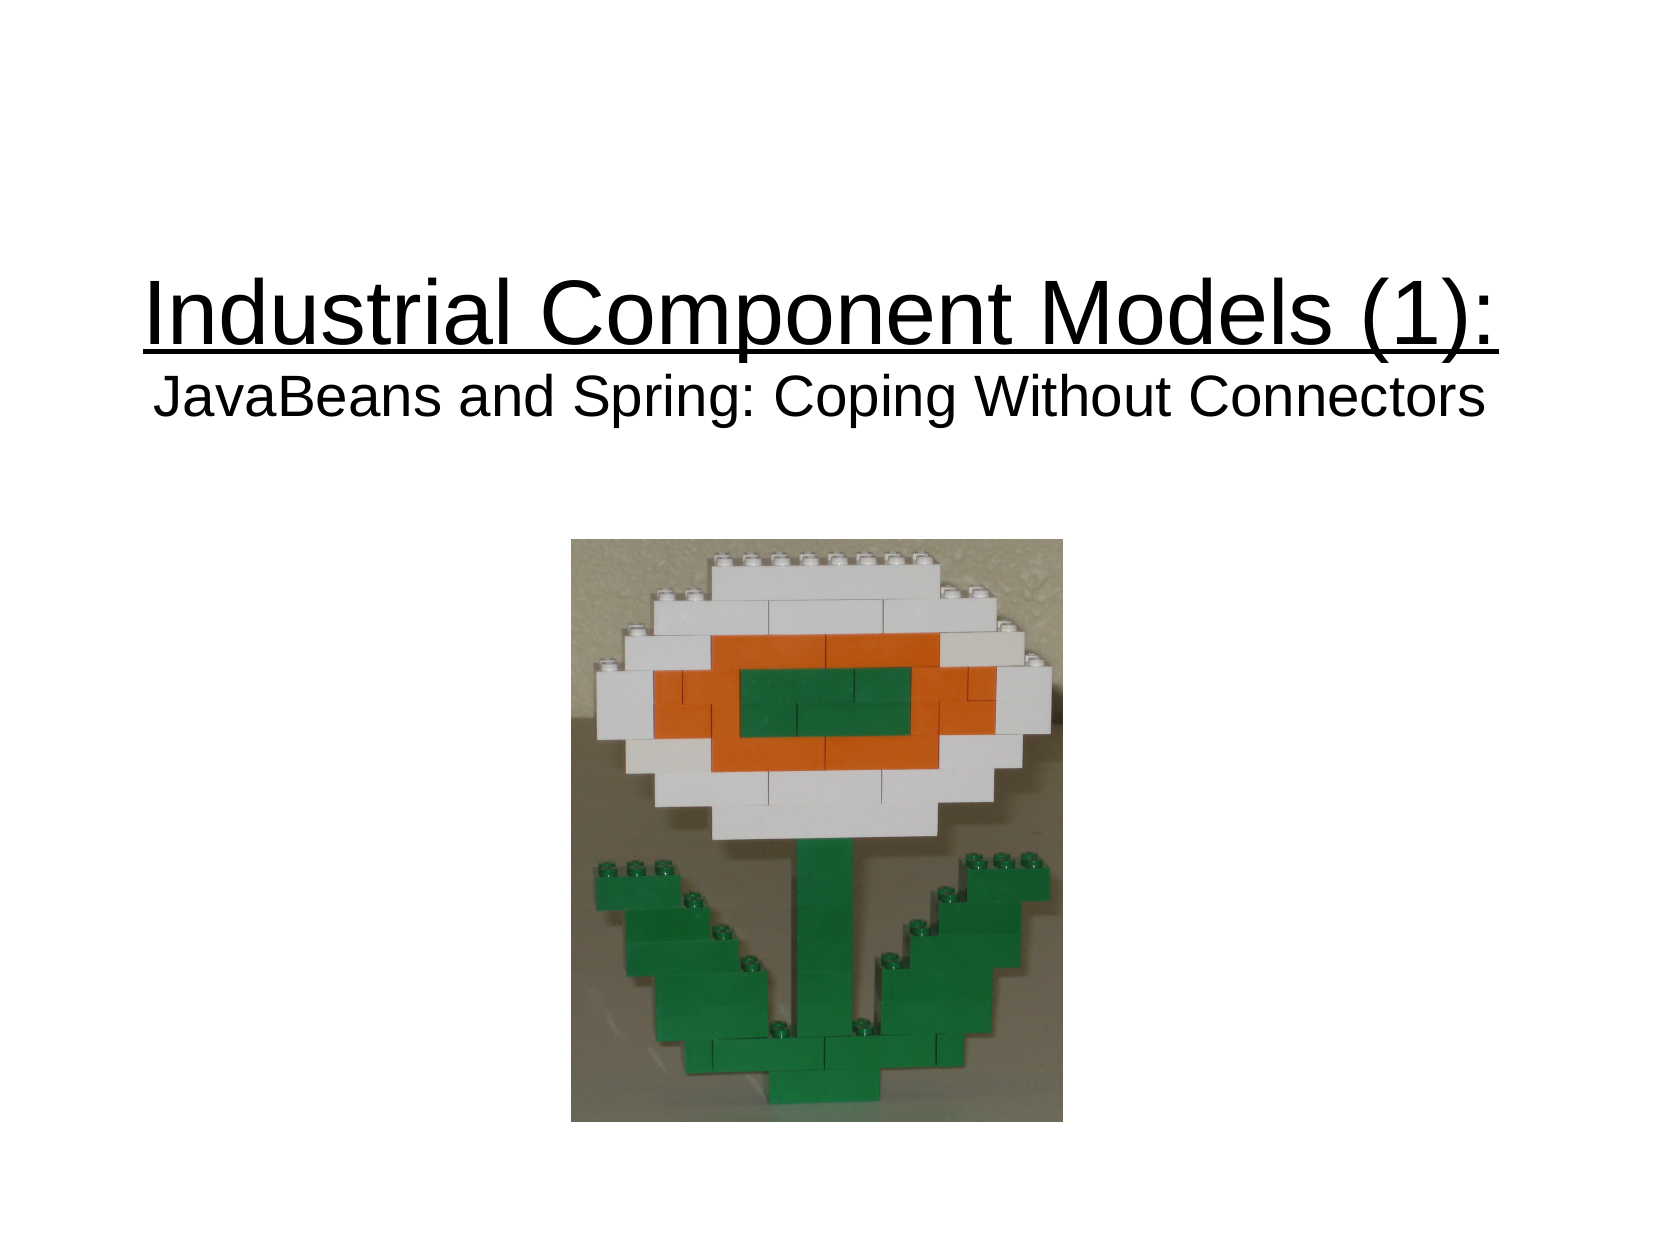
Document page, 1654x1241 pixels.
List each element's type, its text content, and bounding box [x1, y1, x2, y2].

picture [571, 539, 1063, 1123]
title Industrial Component Models (1): JavaBeans and Spring: Coping Without Connectors [76, 241, 1565, 449]
